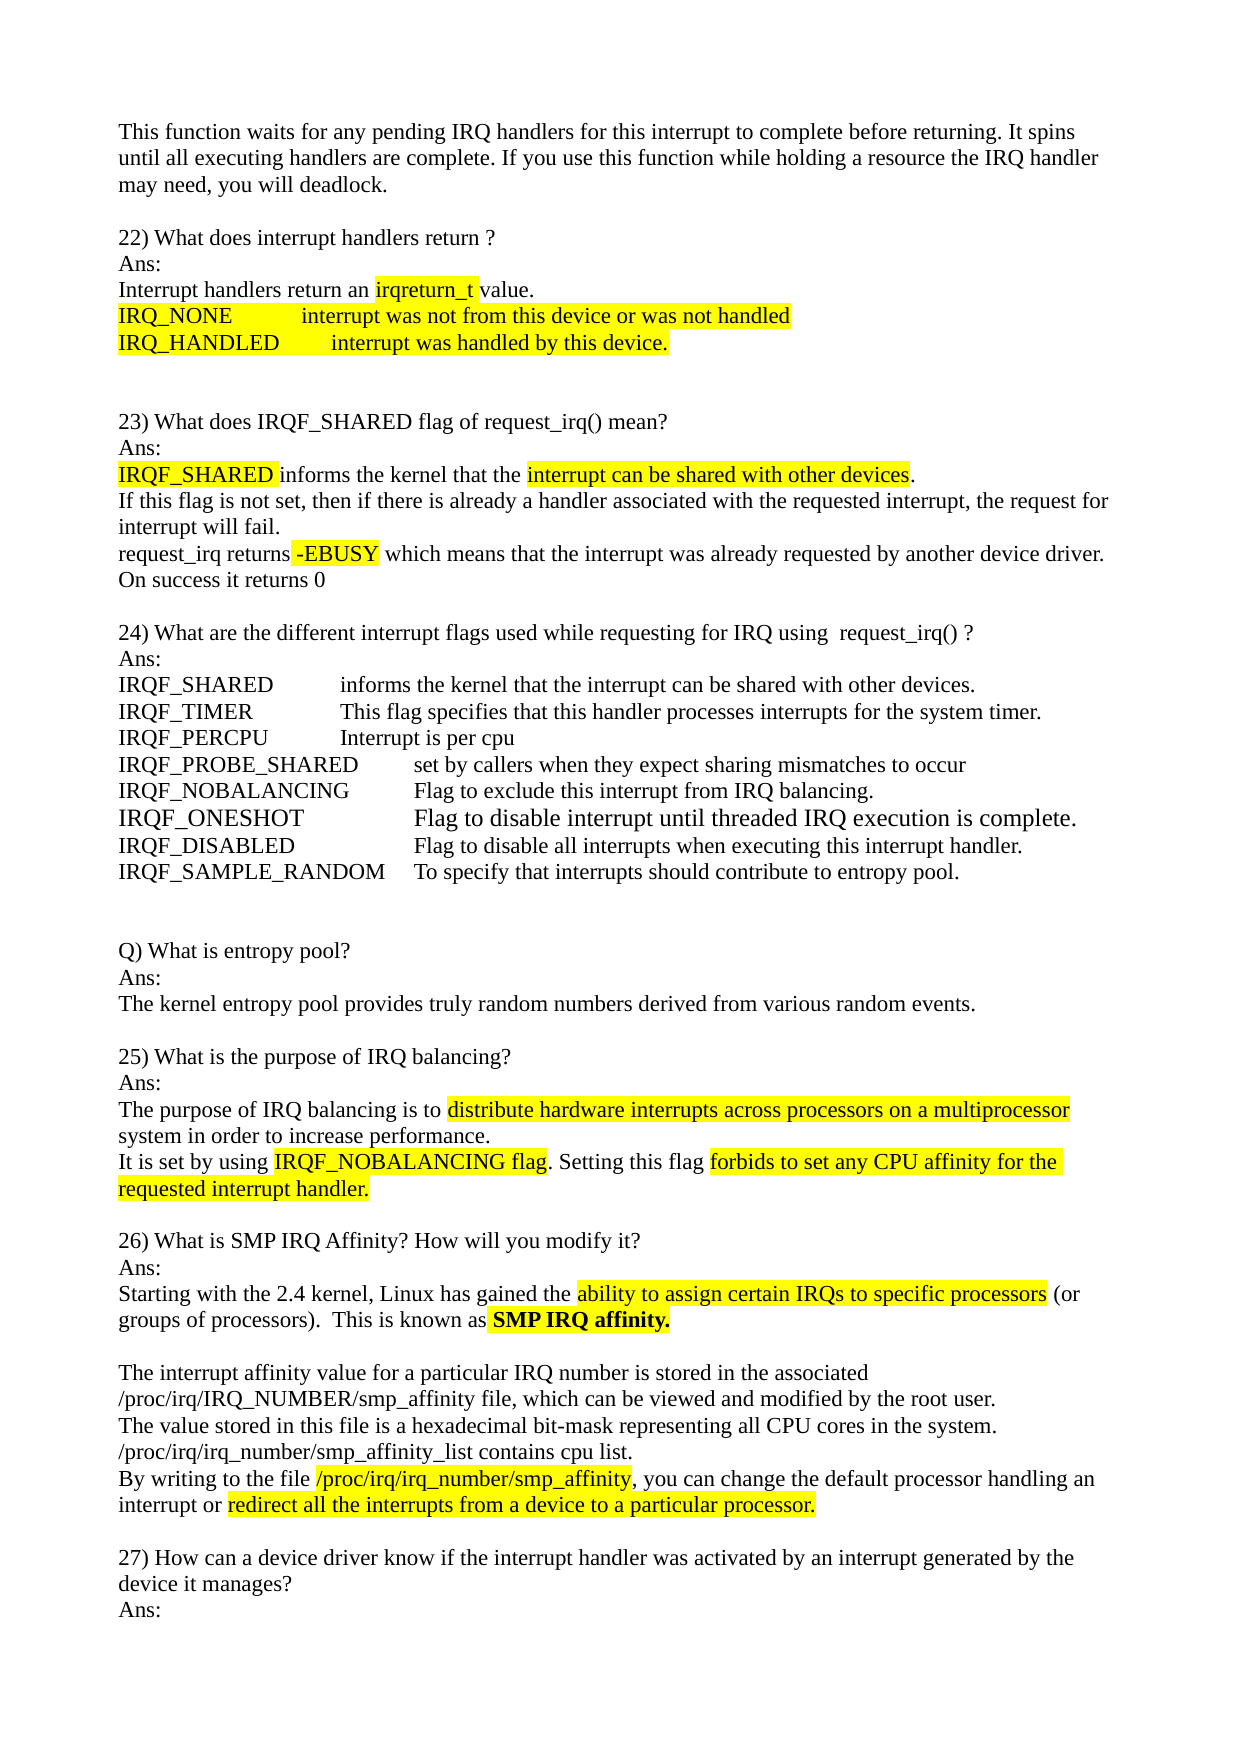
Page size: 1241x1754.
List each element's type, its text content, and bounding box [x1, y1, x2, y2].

text Ans: [118, 964, 1122, 990]
text The kernel entropy pool provides truly random numbers derived from various random events. [118, 990, 1122, 1017]
text IRQF_ONESHOT Flag to disable interrupt until threaded IRQ execution is complete. [118, 803, 1122, 832]
text 22) What does interrupt handlers return ? [118, 223, 1122, 250]
text Ans: [118, 1069, 1122, 1096]
text Ans: [118, 645, 1122, 672]
text If this flag is not set, then if there is already a handler associated with the requested interrupt, the request for interrupt will fail. [118, 487, 1122, 540]
text The interrupt affinity value for a particular IRQ number is stored in the associated /proc/irq/IRQ_NUMBER/smp_affinity file, which can be viewed and modified by the root user. [118, 1359, 1122, 1412]
text IRQF_NOBALANCING Flag to exclude this interrupt from IRQ balancing. [118, 777, 1122, 803]
text IRQF_PERCPU Interrupt is per cpu [118, 724, 1122, 751]
text Ans: [118, 1596, 1122, 1623]
text Starting with the 2.4 kernel, Linux has gained the ability to assign certain IRQs to specific processors (or groups of processors). This is known as SMP IRQ affinity. [118, 1280, 1122, 1333]
text 27) How can a device driver know if the interrupt handler was activated by an interrupt generated by the device it manages? [118, 1544, 1122, 1596]
text Ans: [118, 434, 1122, 461]
text By writing to the file /proc/irq/irq_number/smp_affinity, you can change the default processor handling an interrupt or redirect all the interrupts from a device to a particular processor. [118, 1464, 1122, 1517]
text This function waits for any pending IRQ handlers for this interrupt to complete before returning. It spins until all executing handlers are complete. If you use this function while holding a resource the IRQ handler may need, you will deadlock. [118, 118, 1122, 197]
text IRQF_SHARED informs the kernel that the interrupt can be shared with other devices. [118, 461, 1122, 487]
text IRQF_TIMER This flag specifies that this handler processes interrupts for the system timer. [118, 698, 1122, 724]
text It is set by using IRQF_NOBALANCING flag. Setting this flag forbids to set any CPU affinity for the requested interrupt handler. [118, 1148, 1122, 1201]
text request_irq returns -EBUSY which means that the interrupt was already requested by another device driver. [118, 540, 1122, 566]
text /proc/irq/irq_number/smp_affinity_list contains cpu list. [118, 1438, 1122, 1464]
text 23) What does IRQF_SHARED flag of request_irq() mean? [118, 408, 1122, 434]
text IRQF_SAMPLE_RANDOM To specify that interrupts should contribute to entropy pool. [118, 858, 1122, 885]
text On success it returns 0 [118, 566, 1122, 592]
text 26) What is SMP IRQ Affinity? How will you modify it? [118, 1227, 1122, 1254]
text IRQ_HANDLED interrupt was handled by this device. [118, 329, 1122, 355]
text IRQF_SHARED informs the kernel that the interrupt can be shared with other devices. [118, 672, 1122, 698]
text 24) What are the different interrupt flags used while requesting for IRQ using request_irq() ? [118, 619, 1122, 645]
text 25) What is the purpose of IRQ balancing? [118, 1043, 1122, 1069]
text Ans: [118, 1254, 1122, 1280]
text The value stored in this file is a hexadecimal bit-mask representing all CPU cores in the system. [118, 1412, 1122, 1438]
text IRQ_NONE interrupt was not from this device or was not handled [118, 303, 1122, 329]
text IRQF_PROBE_SHARED set by callers when they expect sharing mismatches to occur [118, 751, 1122, 777]
text Interrupt handlers return an irqreturn_t value. [118, 276, 1122, 303]
text The purpose of IRQ balancing is to distribute hardware interrupts across processors on a multiprocessor system in order to increase performance. [118, 1096, 1122, 1148]
text Q) What is entropy pool? [118, 937, 1122, 964]
text IRQF_DISABLED Flag to disable all interrupts when executing this interrupt handler. [118, 832, 1122, 858]
text Ans: [118, 250, 1122, 276]
